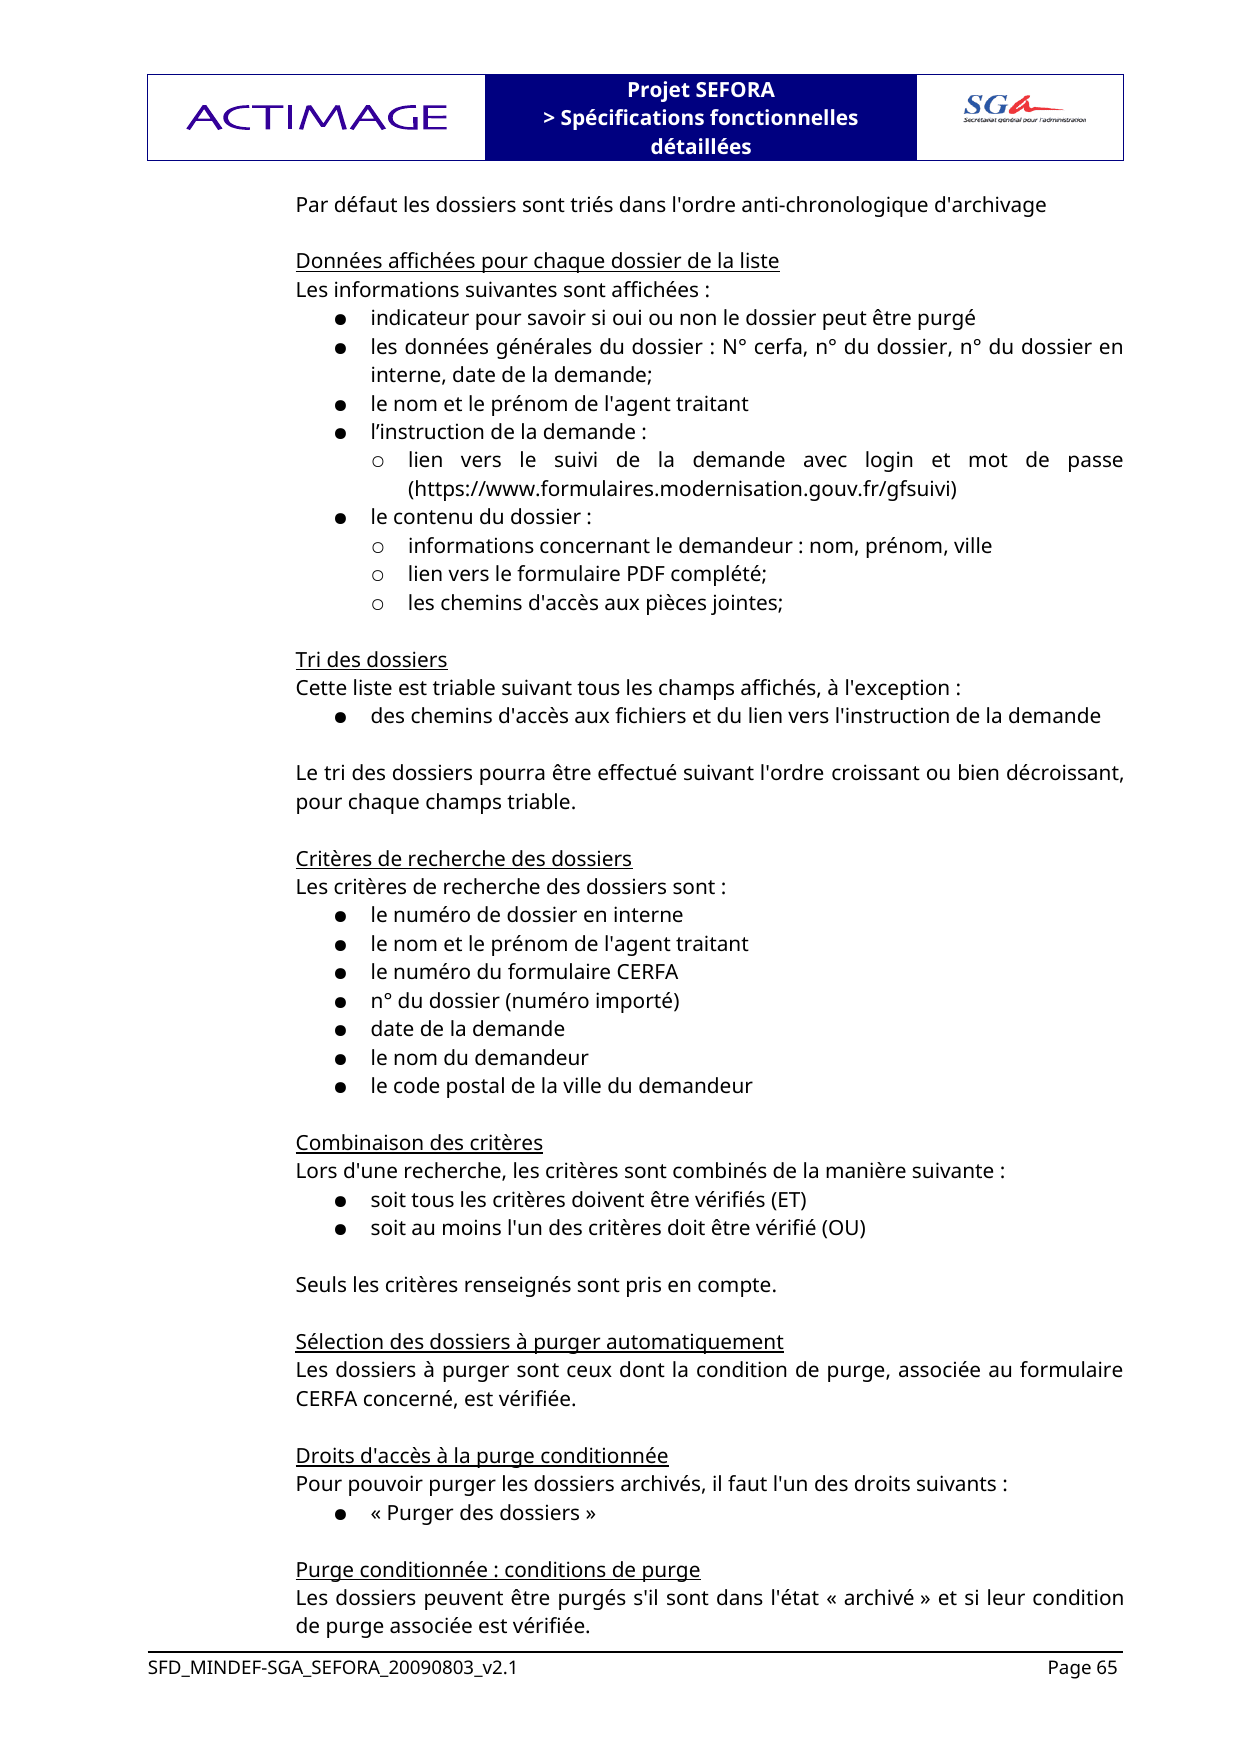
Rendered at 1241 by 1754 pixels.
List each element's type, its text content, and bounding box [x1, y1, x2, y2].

list informations concernant le demandeur : nom, prénom, ville [370, 531, 1125, 559]
text Critères de recherche des dossiers [295, 844, 1125, 872]
list le nom et le prénom de l'agent traitant [333, 389, 1125, 417]
list le numéro de dossier en interne [333, 901, 1125, 929]
list le contenu du dossier : [333, 502, 1125, 531]
text Cette liste est triable suivant tous les champs affichés, à l'exception : [295, 673, 1125, 702]
list n° du dossier (numéro importé) [333, 986, 1125, 1014]
text Seuls les critères renseignés sont pris en compte. [295, 1270, 1125, 1299]
picture [953, 80, 1102, 141]
list les données générales du dossier : N° cerfa, n° du dossier, n° du dossier en interne, date de la demande; [333, 332, 1125, 389]
text Sélection des dossiers à purger automatiquement [295, 1327, 1125, 1356]
list soit tous les critères doivent être vérifiés (ET) [333, 1185, 1125, 1213]
list indicateur pour savoir si oui ou non le dossier peut être purgé [333, 303, 1125, 332]
list le nom et le prénom de l'agent traitant [333, 929, 1125, 957]
text Données affichées pour chaque dossier de la liste [295, 247, 1125, 275]
text Lors d'une recherche, les critères sont combinés de la manière suivante : [295, 1157, 1125, 1185]
list le numéro du formulaire CERFA [333, 957, 1125, 986]
list date de la demande [333, 1014, 1125, 1043]
list « Purger des dossiers » [333, 1498, 1125, 1526]
list lien vers le formulaire PDF complété; [370, 559, 1125, 588]
text Les dossiers peuvent être purgés s'il sont dans l'état « archivé » et si leur condition de purge associée est vérifiée. [295, 1583, 1125, 1640]
list le nom du demandeur [333, 1043, 1125, 1071]
text Droits d'accès à la purge conditionnée [295, 1441, 1125, 1469]
text Les informations suivantes sont affichées : [295, 275, 1125, 303]
list l’instruction de la demande : [333, 417, 1125, 446]
list soit au moins l'un des critères doit être vérifié (OU) [333, 1213, 1125, 1242]
text Tri des dossiers [295, 645, 1125, 673]
text Le tri des dossiers pourra être effectué suivant l'ordre croissant ou bien décroissant, pour chaque champs triable. [295, 758, 1125, 815]
text Combinaison des critères [295, 1128, 1125, 1157]
list lien vers le suivi de la demande avec login et mot de passe (https://www.formulaires.modernisation.gouv.fr/gfsuivi) [370, 446, 1125, 502]
text Par défaut les dossiers sont triés dans l'ordre anti-chronologique d'archivage [295, 190, 1125, 218]
list les chemins d'accès aux pièces jointes; [370, 588, 1125, 616]
text Les critères de recherche des dossiers sont : [295, 872, 1125, 901]
text Purge conditionnée : conditions de purge [295, 1555, 1125, 1583]
text Pour pouvoir purger les dossiers archivés, il faut l'un des droits suivants : [295, 1469, 1125, 1498]
list le code postal de la ville du demandeur [333, 1071, 1125, 1100]
text Les dossiers à purger sont ceux dont la condition de purge, associée au formulaire CERFA concerné, est vérifiée. [295, 1356, 1125, 1412]
list des chemins d'accès aux fichiers et du lien vers l'instruction de la demande [333, 702, 1125, 730]
